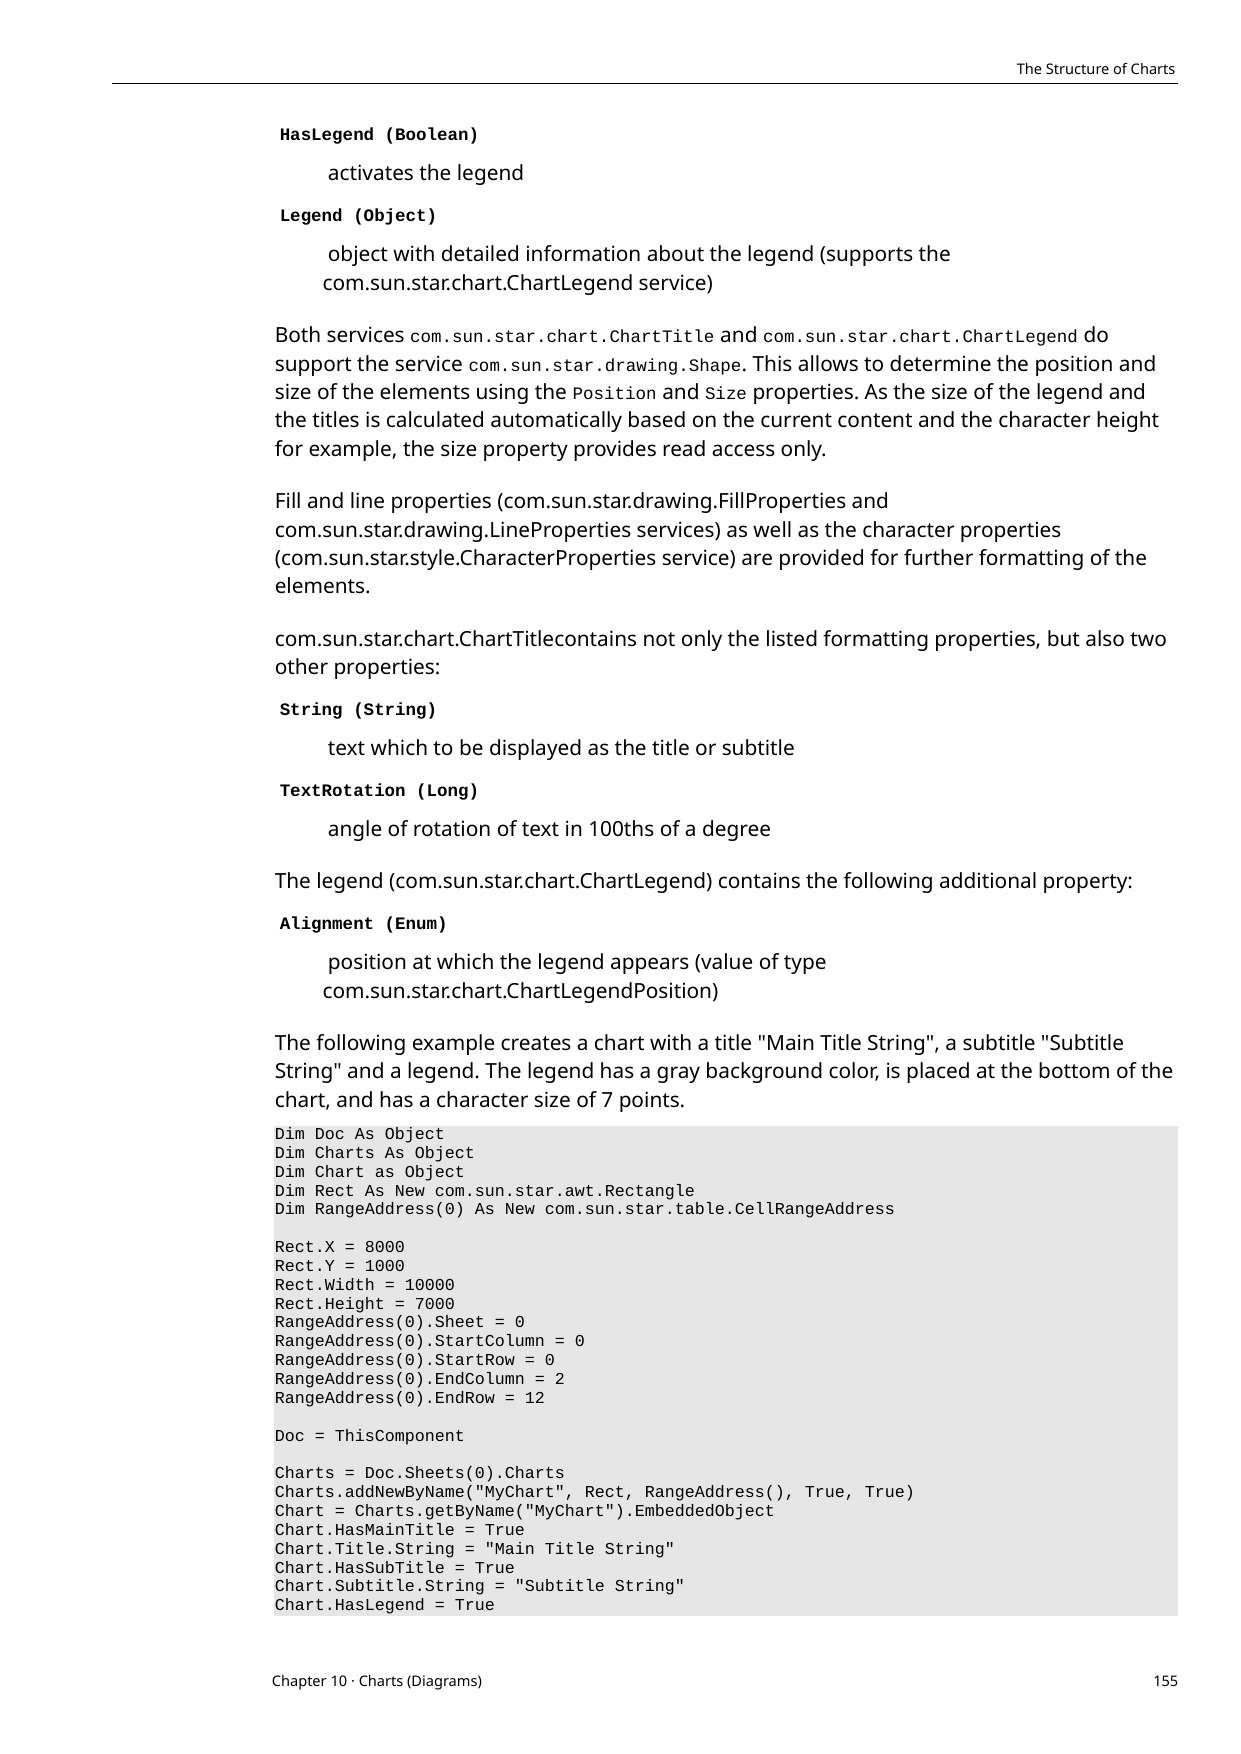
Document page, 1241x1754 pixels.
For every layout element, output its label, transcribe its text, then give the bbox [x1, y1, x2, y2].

list activates the legend [322, 158, 1178, 187]
text com.sun.star.chart.ChartTitlecontains not only the listed formatting properties, but also two other properties: [274, 624, 1178, 681]
list position at which the legend appears (value of type com.sun.star.chart.ChartLegendPosition) [322, 947, 1178, 1004]
list text which to be displayed as the title or subtitle [322, 733, 1178, 762]
text Both services com.sun.star.chart.ChartTitle and com.sun.star.chart.ChartLegend do support the service com.sun.star.drawing.Shape. This allows to determine the position and size of the elements using the Position and Size properties. As the size of the legend and the titles is calculated automatically based on the current content and the character height for example, the size property provides read access only. [274, 320, 1178, 462]
text The following example creates a chart with a title "Main Title String", a subtitle "Subtitle String" and a legend. The legend has a gray background color, is placed at the bottom of the chart, and has a character size of 7 points. [274, 1028, 1178, 1113]
text The legend (com.sun.star.chart.ChartLegend) contains the following additional property: [274, 867, 1178, 895]
text Fill and line properties (com.sun.star.drawing.FillProperties and com.sun.star.drawing.LineProperties services) as well as the character properties (com.sun.star.style.CharacterProperties service) are provided for further formatting of the elements. [274, 486, 1178, 600]
list TextRotation (Long) [274, 774, 1178, 802]
list HasLegend (Boolean) [274, 118, 1178, 147]
list Legend (Object) [274, 199, 1178, 227]
list Alignment (Enum) [274, 907, 1178, 935]
list String (String) [274, 693, 1178, 721]
list angle of rotation of text in 100ths of a degree [322, 814, 1178, 843]
text Dim Doc As Object Dim Charts As Object Dim Chart as Object Dim Rect As New com.sun.star.awt.Rectangle Dim RangeAddress(0) As New com.sun.star.table.CellRangeAddress Rect.X = 8000 Rect.Y = 1000 Rect.Width = 10000 Rect.Height = 7000 RangeAddress(0).Sheet = 0 RangeAddress(0).StartColumn = 0 RangeAddress(0).StartRow = 0 RangeAddress(0).EndColumn = 2 RangeAddress(0).EndRow = 12 Doc = ThisComponent Charts = Doc.Sheets(0).Charts Charts.addNewByName("MyChart", Rect, RangeAddress(), True, True) Chart = Charts.getByName("MyChart").EmbeddedObject Chart.HasMainTitle = True Chart.Title.String = "Main Title String" Chart.HasSubTitle = True Chart.Subtitle.String = "Subtitle String" Chart.HasLegend = True [274, 1126, 1178, 1616]
list object with detailed information about the legend (supports the com.sun.star.chart.ChartLegend service) [322, 239, 1178, 296]
